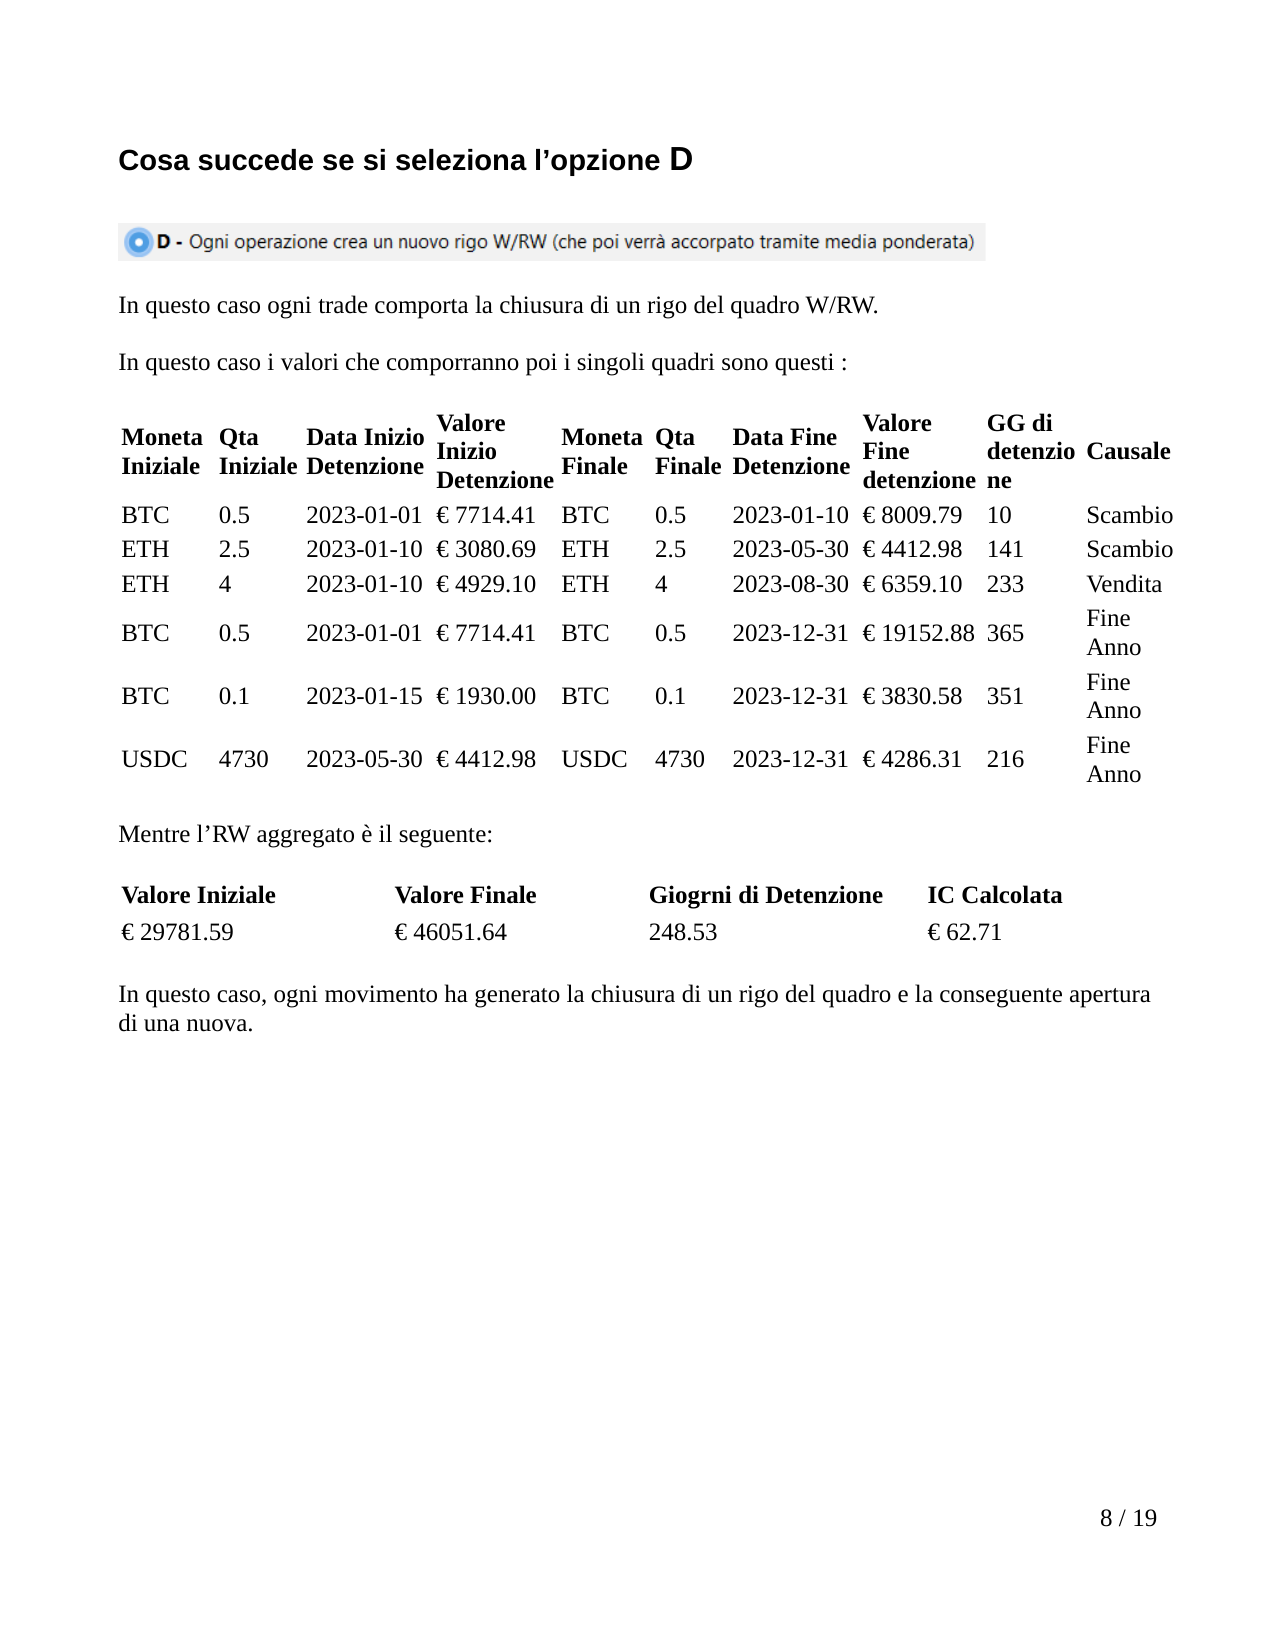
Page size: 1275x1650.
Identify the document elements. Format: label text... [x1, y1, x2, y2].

table_cell 216 [984, 727, 1083, 791]
table_cell USDC [558, 727, 652, 791]
text Mentre l’RW aggregato è il seguente: [118, 819, 1157, 848]
table_cell 351 [984, 664, 1083, 727]
table_cell Scambio [1083, 497, 1184, 531]
subtitle Cosa succede se si seleziona l’opzione D [118, 139, 1157, 177]
text In questo caso ogni trade comporta la chiusura di un rigo del quadro W/RW. [118, 290, 1157, 318]
table_cell 2023-01-15 [303, 664, 433, 727]
table_cell € 62.71 [924, 911, 1183, 951]
table_cell Fine Anno [1083, 664, 1184, 727]
table_cell 233 [984, 566, 1083, 601]
table_cell BTC [558, 664, 652, 727]
table_cell € 3080.69 [433, 531, 558, 566]
table_cell 2.5 [216, 531, 303, 566]
table_cell € 4412.98 [433, 727, 558, 791]
table_cell ETH [118, 566, 216, 601]
table_cell 0.5 [216, 497, 303, 531]
table_header Qta Iniziale [216, 405, 303, 497]
table_header Moneta Finale [558, 405, 652, 497]
table_cell € 4929.10 [433, 566, 558, 601]
table_cell 365 [984, 601, 1083, 664]
table_cell Scambio [1083, 531, 1184, 566]
table_cell 2023-01-10 [729, 497, 859, 531]
table_cell 0.5 [216, 601, 303, 664]
table_cell € 7714.41 [433, 497, 558, 531]
table_cell Fine Anno [1083, 601, 1184, 664]
table_header Giogrni di Detenzione [646, 877, 924, 911]
table_cell 4730 [216, 727, 303, 791]
table_cell BTC [118, 601, 216, 664]
table_cell BTC [118, 497, 216, 531]
table_header Causale [1083, 405, 1184, 497]
table_cell 248.53 [646, 911, 924, 951]
table_cell € 29781.59 [118, 911, 391, 951]
table_cell 2023-05-30 [729, 531, 859, 566]
table_cell ETH [118, 531, 216, 566]
table_cell 2.5 [652, 531, 729, 566]
table_cell USDC [118, 727, 216, 791]
table_cell BTC [118, 664, 216, 727]
table_header Valore Iniziale [118, 877, 391, 911]
table_header Valore Fine detenzione [859, 405, 984, 497]
table_cell 2023-01-01 [303, 601, 433, 664]
table_cell 0.1 [216, 664, 303, 727]
table_cell 2023-08-30 [729, 566, 859, 601]
table_header Valore Inizio Detenzione [433, 405, 558, 497]
table_cell 4 [216, 566, 303, 601]
table_header Valore Finale [391, 877, 646, 911]
table_cell € 4412.98 [859, 531, 984, 566]
table_cell € 8009.79 [859, 497, 984, 531]
table_cell 2023-01-10 [303, 566, 433, 601]
table_cell 2023-05-30 [303, 727, 433, 791]
table_cell € 6359.10 [859, 566, 984, 601]
table_cell € 46051.64 [391, 911, 646, 951]
table_cell 10 [984, 497, 1083, 531]
table_header GG di detenzione [984, 405, 1083, 497]
table_header Qta Finale [652, 405, 729, 497]
table_cell 4730 [652, 727, 729, 791]
text In questo caso i valori che comporranno poi i singoli quadri sono questi : [118, 347, 1157, 376]
table_cell € 19152.88 [859, 601, 984, 664]
table_cell 2023-12-31 [729, 664, 859, 727]
table_cell Vendita [1083, 566, 1184, 601]
table_cell 0.5 [652, 601, 729, 664]
table_cell ETH [558, 531, 652, 566]
table_cell BTC [558, 497, 652, 531]
table_cell 4 [652, 566, 729, 601]
table_header IC Calcolata [924, 877, 1183, 911]
table_cell 141 [984, 531, 1083, 566]
table_header Moneta Iniziale [118, 405, 216, 497]
table_cell 0.5 [652, 497, 729, 531]
text In questo caso, ogni movimento ha generato la chiusura di un rigo del quadro e la conseguente apertura di una nuova. [118, 979, 1157, 1037]
table_cell 2023-01-10 [303, 531, 433, 566]
table_cell 2023-12-31 [729, 727, 859, 791]
table_cell 2023-12-31 [729, 601, 859, 664]
table_cell € 3830.58 [859, 664, 984, 727]
table_cell 2023-01-01 [303, 497, 433, 531]
table_cell € 4286.31 [859, 727, 984, 791]
table_cell Fine Anno [1083, 727, 1184, 791]
table_cell BTC [558, 601, 652, 664]
table_cell ETH [558, 566, 652, 601]
table_cell € 1930.00 [433, 664, 558, 727]
table_header Data Fine Detenzione [729, 405, 859, 497]
picture [118, 223, 986, 261]
table_header Data Inizio Detenzione [303, 405, 433, 497]
table_cell 0.1 [652, 664, 729, 727]
table_cell € 7714.41 [433, 601, 558, 664]
